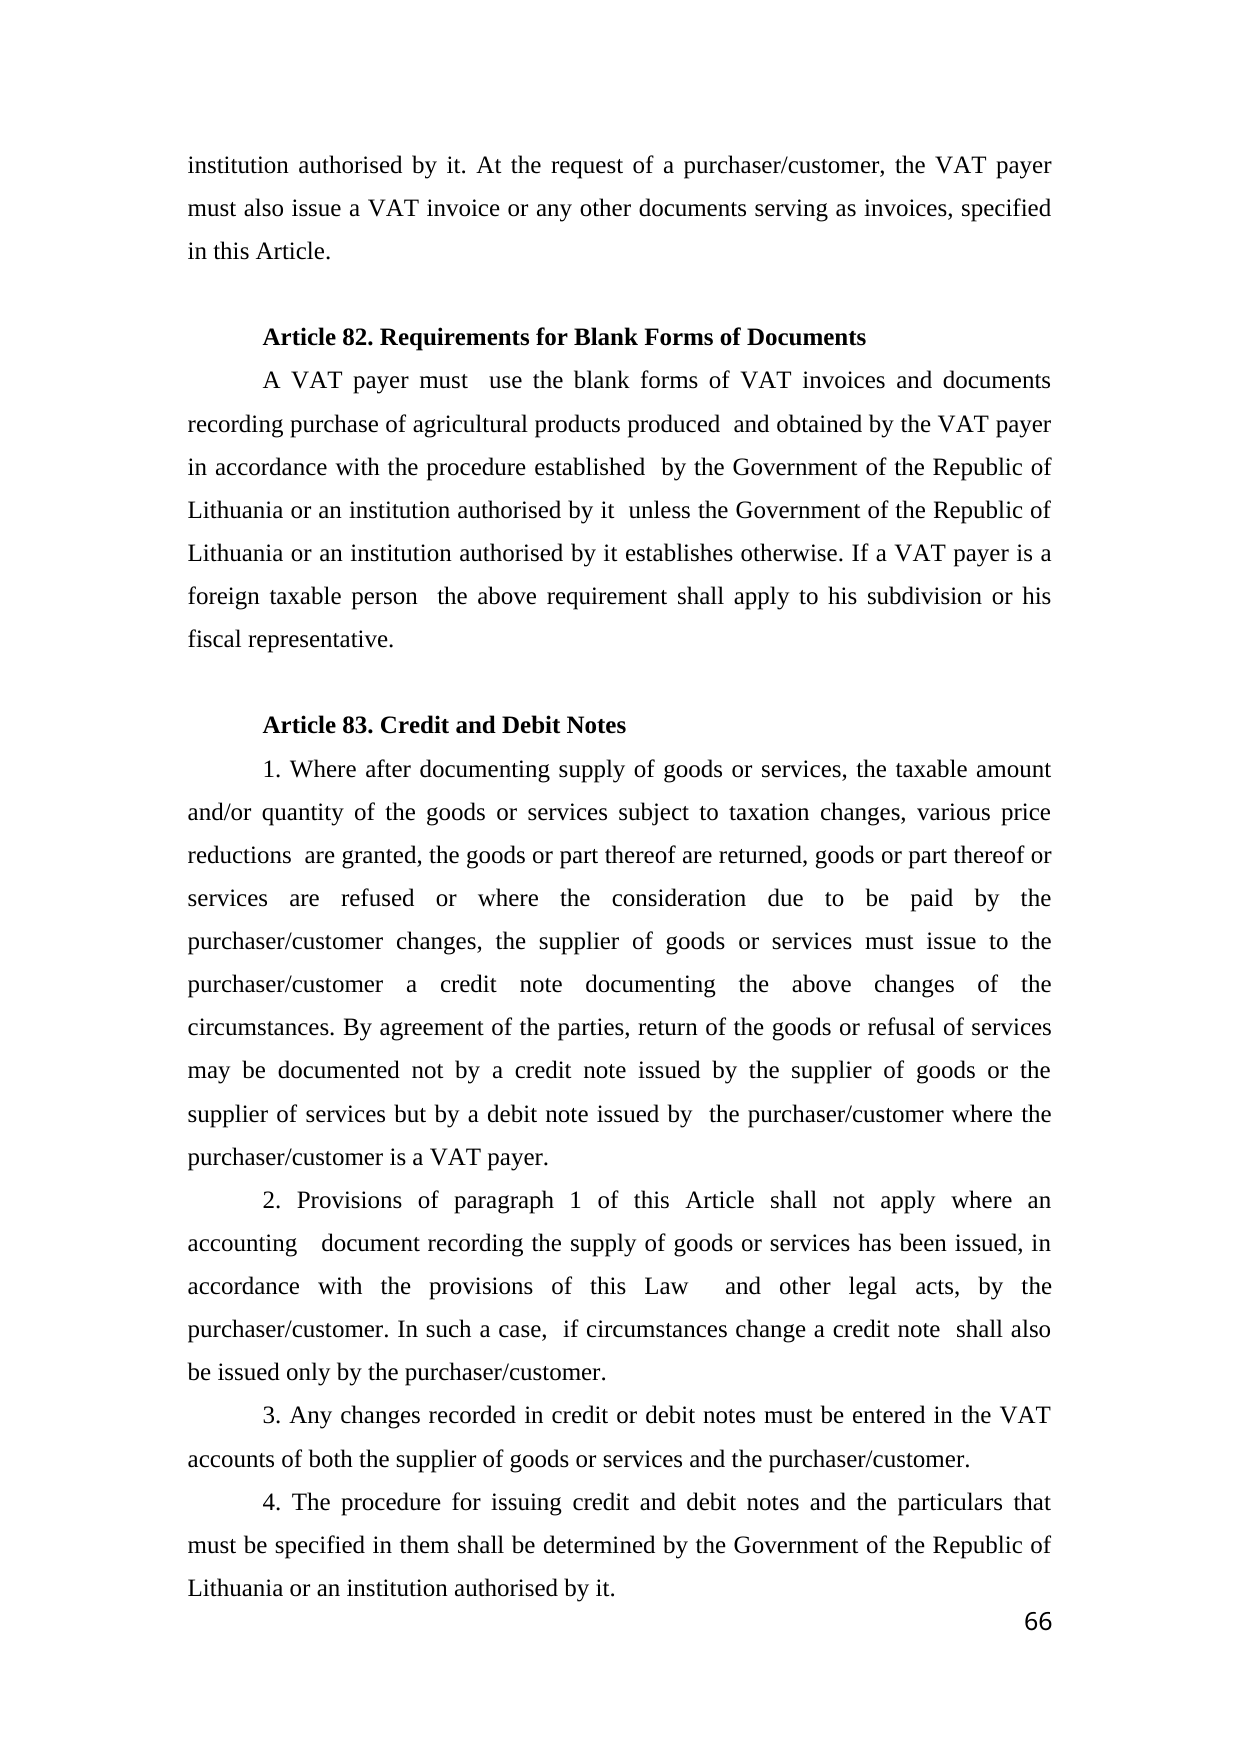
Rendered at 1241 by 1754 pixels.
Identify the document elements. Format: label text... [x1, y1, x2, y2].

text A VAT payer must use the blank forms of VAT invoices and documents recording purchase of agricultural products produced and obtained by the VAT payer in accordance with the procedure established by the Government of the Republic of Lithuania or an institution authorised by it unless the Government of the Republic of Lithuania or an institution authorised by it establishes otherwise. If a VAT payer is a foreign taxable person the above requirement shall apply to his subdivision or his fiscal representative. [187, 366, 1053, 653]
text Article 83. Credit and Debit Notes [187, 711, 1053, 739]
text 1. Where after documenting supply of goods or services, the taxable amount and/or quantity of the goods or services subject to taxation changes, various price reductions are granted, the goods or part thereof are returned, goods or part thereof or services are refused or where the consideration due to be paid by the purchaser/customer changes, the supplier of goods or services must issue to the purchaser/customer a credit note documenting the above changes of the circumstances. By agreement of the parties, return of the goods or refusal of services may be documented not by a credit note issued by the supplier of goods or the supplier of services but by a debit note issued by the purchaser/customer where the purchaser/customer is a VAT payer. [187, 754, 1053, 1171]
text 3. Any changes recorded in credit or debit notes must be entered in the VAT accounts of both the supplier of goods or services and the purchaser/customer. [187, 1401, 1053, 1472]
text Article 82. Requirements for Blank Forms of Documents [187, 322, 1053, 351]
text institution authorised by it. At the request of a purchaser/customer, the VAT payer must also issue a VAT invoice or any other documents serving as invoices, specified in this Article. [187, 150, 1053, 265]
text 2. Provisions of paragraph 1 of this Article shall not apply where an accounting document recording the supply of goods or services has been issued, in accordance with the provisions of this Law and other legal acts, by the purchaser/customer. In such a case, if circumstances change a credit note shall also be issued only by the purchaser/customer. [187, 1185, 1053, 1386]
text 4. The procedure for issuing credit and debit notes and the particulars that must be specified in them shall be determined by the Government of the Republic of Lithuania or an institution authorised by it. [187, 1487, 1053, 1602]
